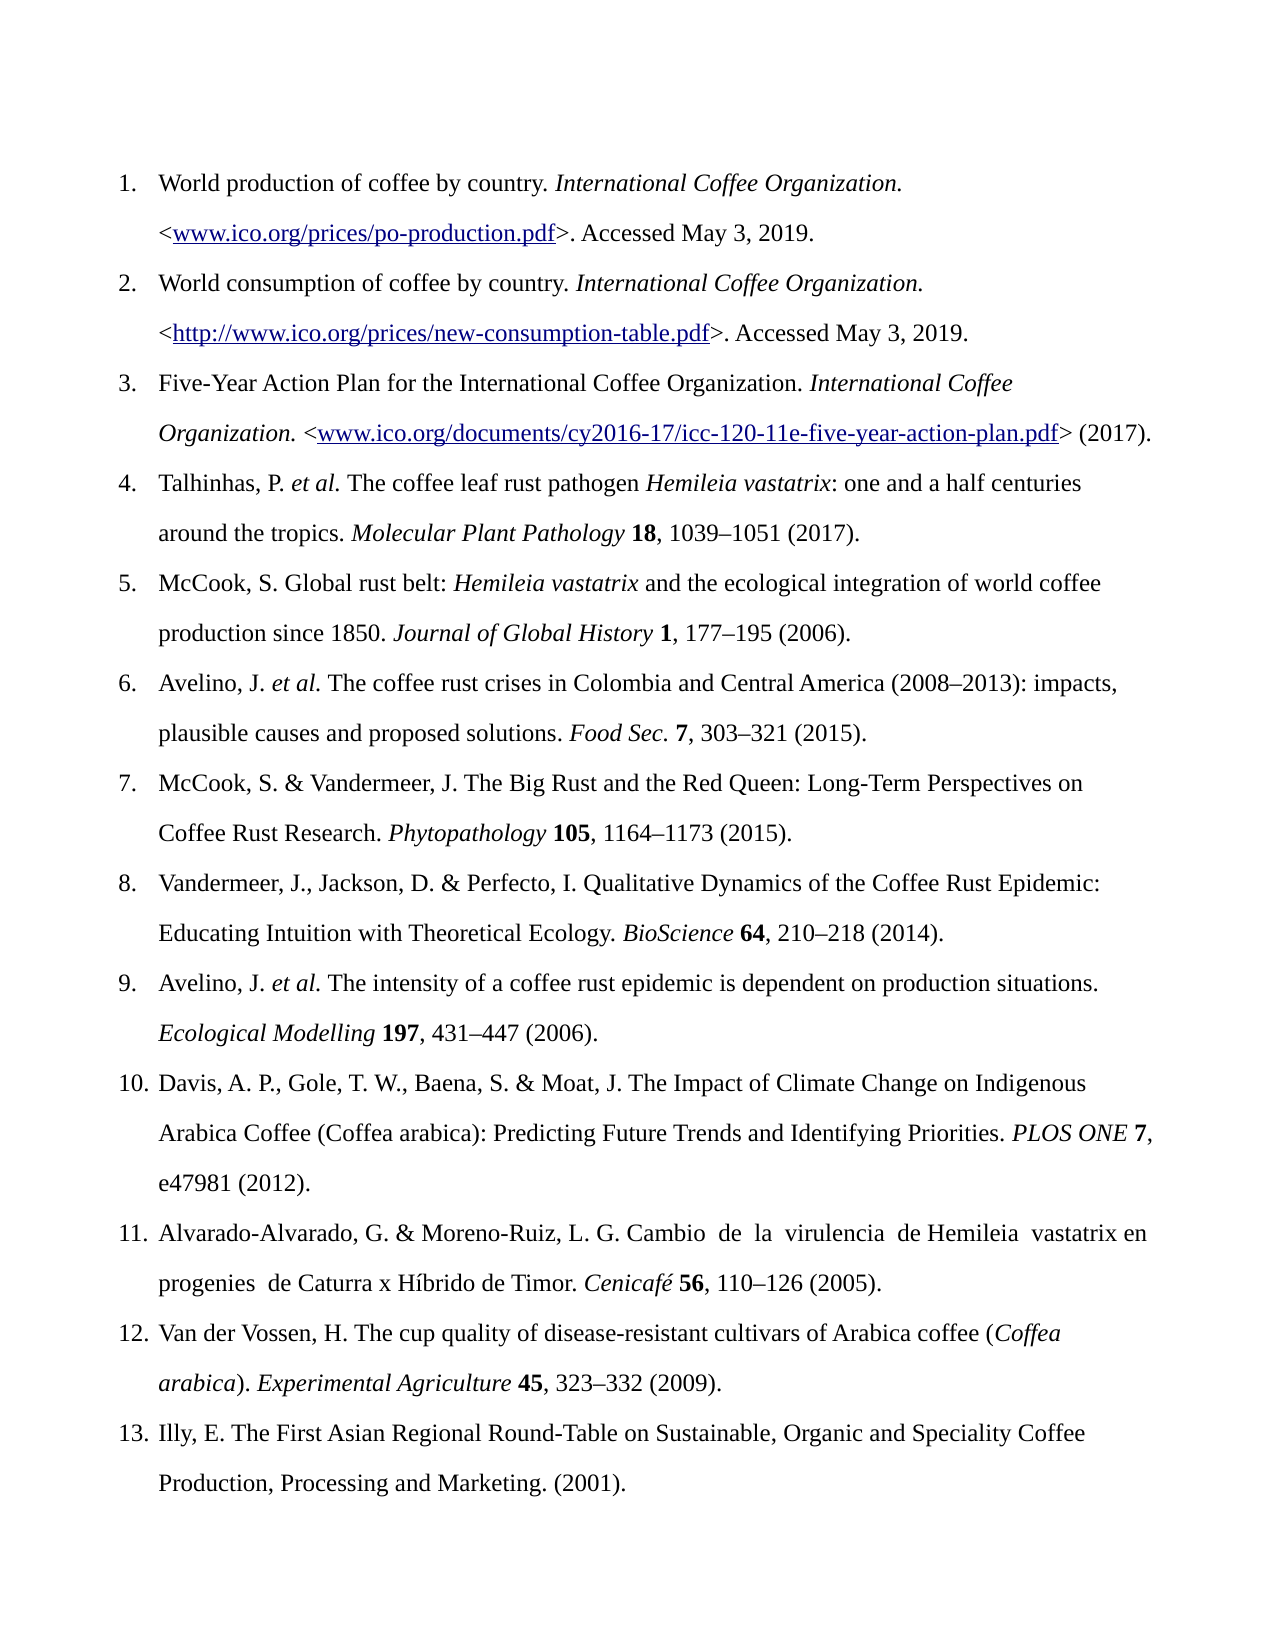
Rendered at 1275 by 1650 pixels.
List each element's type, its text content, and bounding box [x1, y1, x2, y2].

text 1. World production of coffee by country. International Coffee Organization. <www.ico.org/prices/po-production.pdf>. Accessed May 3, 2019. [118, 147, 1157, 247]
text 13. Illy, E. The First Asian Regional Round-Table on Sustainable, Organic and Speciality Coffee Production, Processing and Marketing. (2001). [118, 1397, 1157, 1497]
text 4. Talhinhas, P. et al. The coffee leaf rust pathogen Hemileia vastatrix: one and a half centuries around the tropics. Molecular Plant Pathology 18, 1039–1051 (2017). [118, 447, 1157, 547]
text 8. Vandermeer, J., Jackson, D. & Perfecto, I. Qualitative Dynamics of the Coffee Rust Epidemic: Educating Intuition with Theoretical Ecology. BioScience 64, 210–218 (2014). [118, 847, 1157, 947]
text 5. McCook, S. Global rust belt: Hemileia vastatrix and the ecological integration of world coffee production since 1850. Journal of Global History 1, 177–195 (2006). [118, 547, 1157, 647]
text 10. Davis, A. P., Gole, T. W., Baena, S. & Moat, J. The Impact of Climate Change on Indigenous Arabica Coffee (Coffea arabica): Predicting Future Trends and Identifying Priorities. PLOS ONE 7, e47981 (2012). [118, 1047, 1157, 1197]
text 6. Avelino, J. et al. The coffee rust crises in Colombia and Central America (2008–2013): impacts, plausible causes and proposed solutions. Food Sec. 7, 303–321 (2015). [118, 647, 1157, 747]
text 9. Avelino, J. et al. The intensity of a coffee rust epidemic is dependent on production situations. Ecological Modelling 197, 431–447 (2006). [118, 947, 1157, 1047]
text 2. World consumption of coffee by country. International Coffee Organization. <http://www.ico.org/prices/new-consumption-table.pdf>. Accessed May 3, 2019. [118, 247, 1157, 347]
text 7. McCook, S. & Vandermeer, J. The Big Rust and the Red Queen: Long-Term Perspectives on Coffee Rust Research. Phytopathology 105, 1164–1173 (2015). [118, 747, 1157, 847]
text 12. Van der Vossen, H. The cup quality of disease-resistant cultivars of Arabica coffee (Coffea arabica). Experimental Agriculture 45, 323–332 (2009). [118, 1297, 1157, 1397]
text 3. Five-Year Action Plan for the International Coffee Organization. International Coffee Organization. <www.ico.org/documents/cy2016-17/icc-120-11e-five-year-action-plan.pdf> (2017). [118, 347, 1157, 447]
text 11. Alvarado-Alvarado, G. & Moreno-Ruiz, L. G. Cambio de la virulencia de Hemileia vastatrix en progenies de Caturra x Híbrido de Timor. Cenicafé 56, 110–126 (2005). [118, 1197, 1157, 1297]
